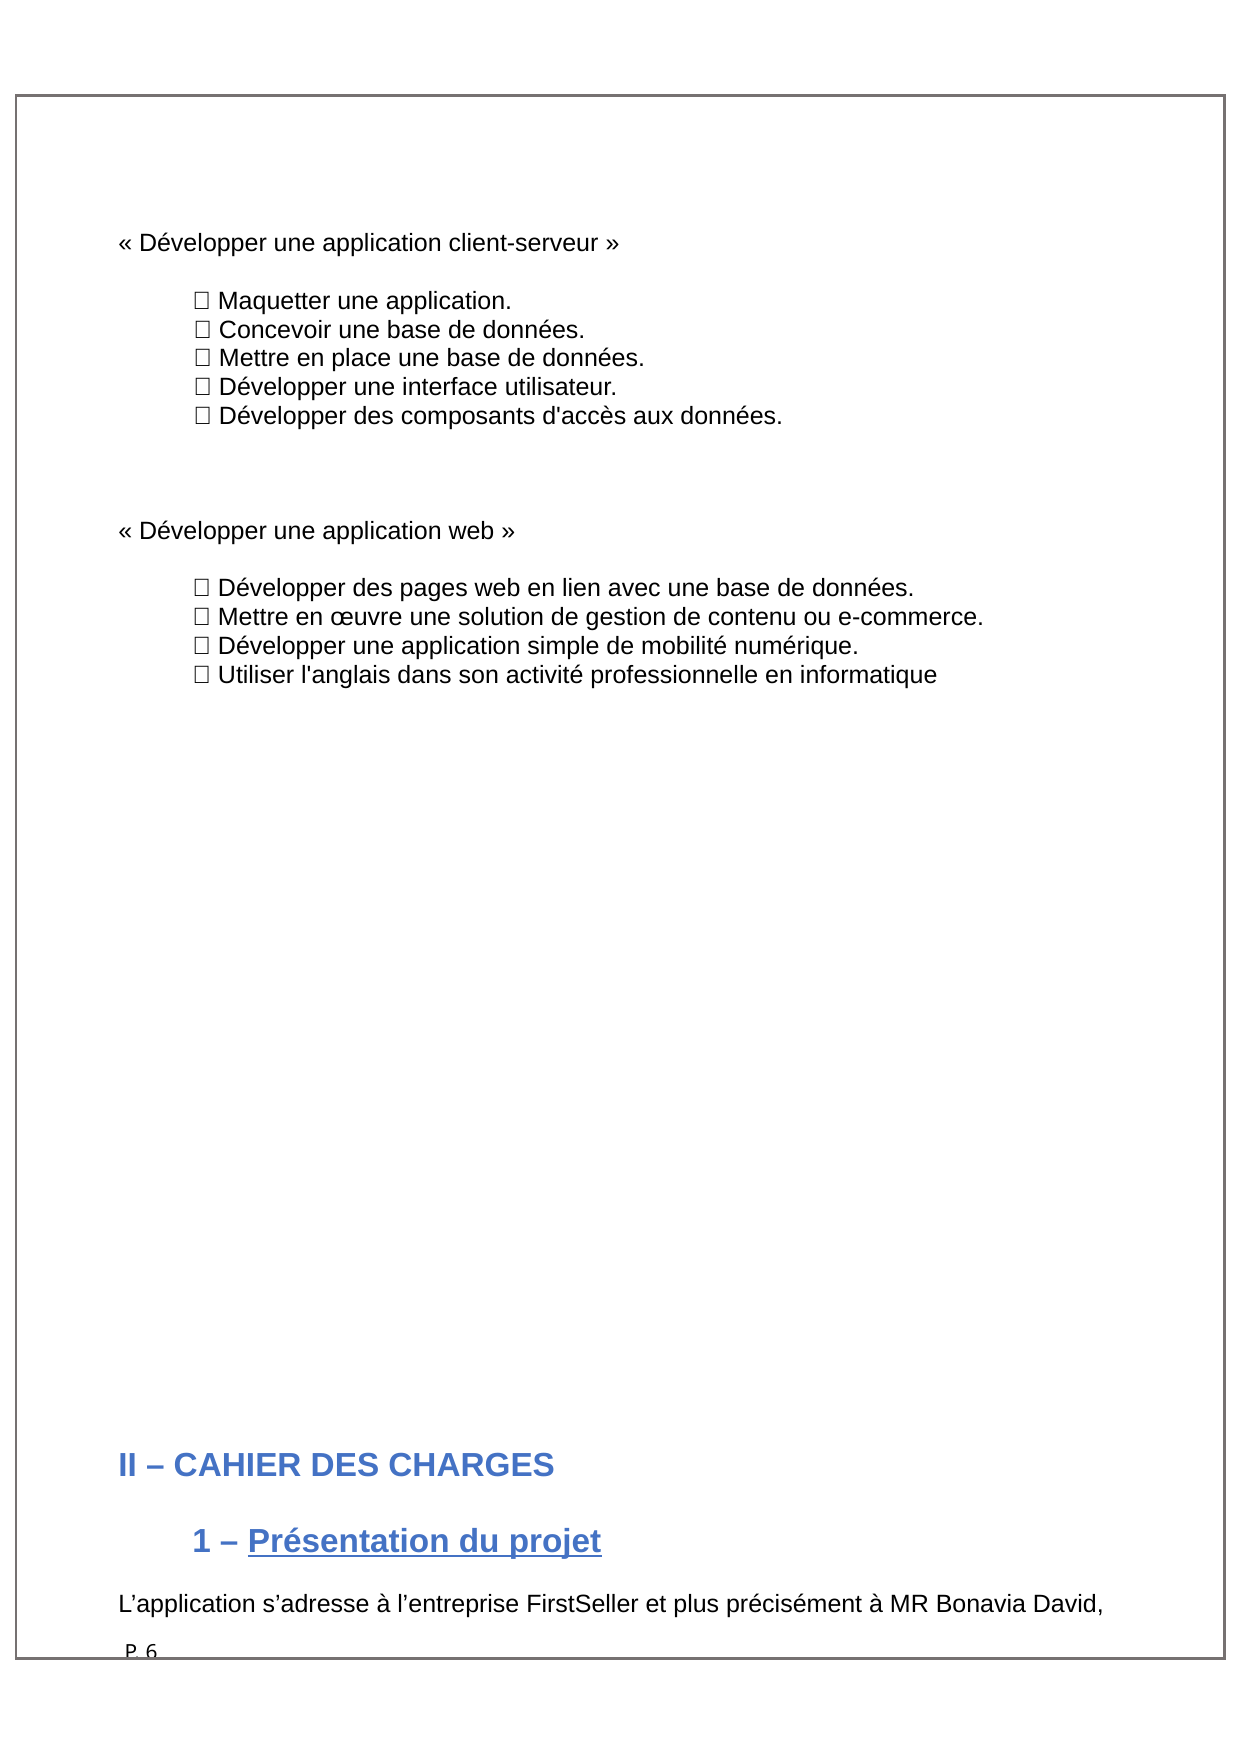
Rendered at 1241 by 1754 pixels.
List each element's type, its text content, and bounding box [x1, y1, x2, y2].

text  Développer une interface utilisateur. [193, 372, 1122, 401]
text « Développer une application web » [118, 516, 1122, 545]
text  Développer des pages web en lien avec une base de données. [118, 573, 1122, 602]
text  Développer une application simple de mobilité numérique. [118, 631, 1122, 660]
text « Développer une application client-serveur » [118, 228, 1122, 257]
text  Mettre en place une base de données. [193, 343, 1122, 372]
text L’application s’adresse à l’entreprise FirstSeller et plus précisément à MR Bonavia David, [118, 1589, 1122, 1617]
text  Utiliser l'anglais dans son activité professionnelle en informatique [118, 660, 1122, 688]
text  Développer des composants d'accès aux données. [193, 401, 1122, 430]
text  Mettre en œuvre une solution de gestion de contenu ou e-commerce. [118, 602, 1122, 631]
text  Concevoir une base de données. [193, 315, 1122, 343]
text  Maquetter une application. [118, 286, 1122, 315]
text 1 – Présentation du projet [118, 1521, 1122, 1560]
text II – CAHIER DES CHARGES [118, 1444, 1122, 1483]
